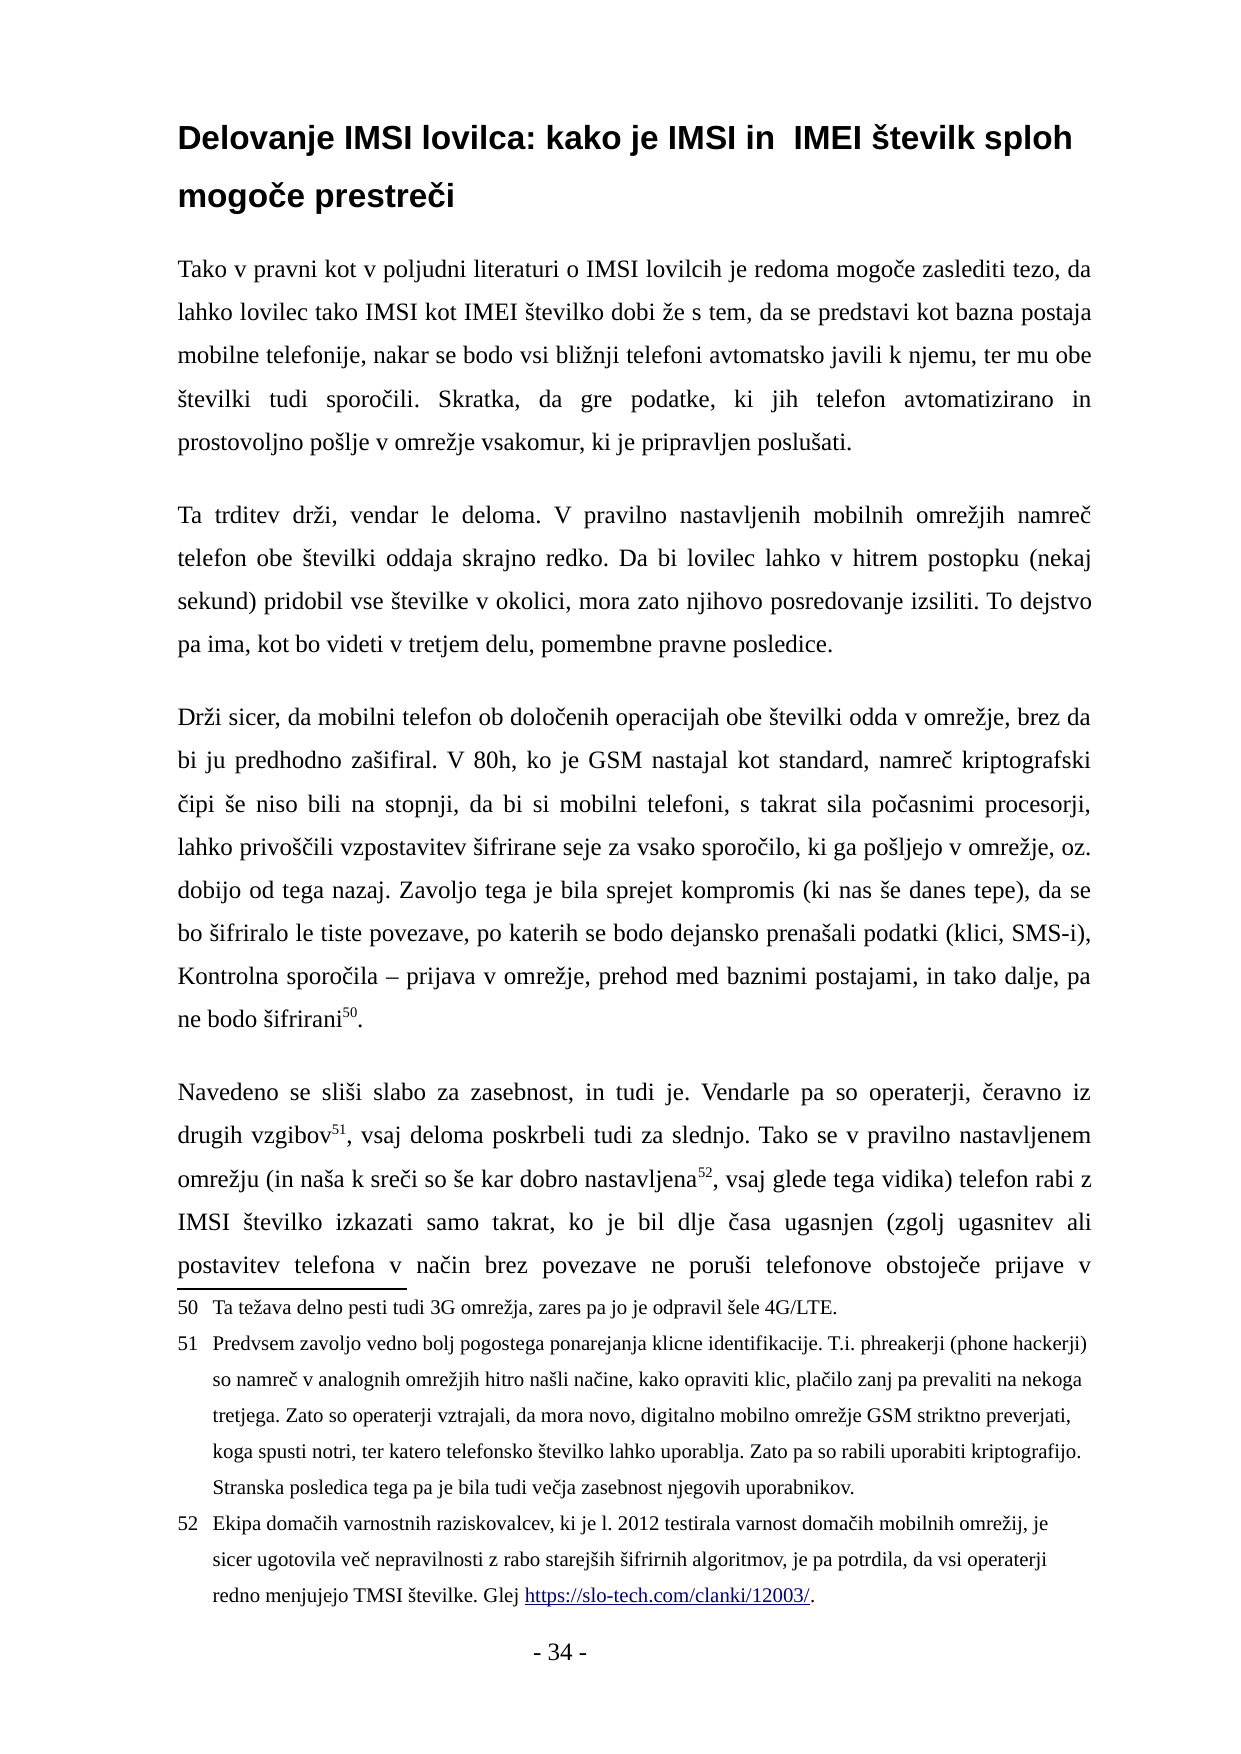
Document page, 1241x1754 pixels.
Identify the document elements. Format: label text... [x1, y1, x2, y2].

text Predvsem zavoljo vedno bolj pogostega ponarejanja klicne identifikacije. T.i. phreakerji (phone hackerji) so namreč v analognih omrežjih hitro našli načine, kako opraviti klic, plačilo zanj pa prevaliti na nekoga tretjega. Zato so operaterji vztrajali, da mora novo, digitalno mobilno omrežje GSM striktno preverjati, koga spusti notri, ter katero telefonsko številko lahko uporablja. Zato pa so rabili uporabiti kriptografijo. Stranska posledica tega pa je bila tudi večja zasebnost njegovih uporabnikov. [177, 1331, 1093, 1499]
text Navedeno se sliši slabo za zasebnost, in tudi je. Vendarle pa so operaterji, čeravno iz drugih vzgibov, vsaj deloma poskrbeli tudi za slednjo. Tako se v pravilno nastavljenem omrežju (in naša k sreči so še kar dobro nastavljena, vsaj glede tega vidika) telefon rabi z IMSI številko izkazati samo takrat, ko je bil dlje časa ugasnjen (zgolj ugasnitev ali postavitev telefona v način brez povezave ne poruši telefonove obstoječe prijave v [177, 1077, 1093, 1279]
subtitle Delovanje IMSI lovilca: kako je IMSI in IMEI številk sploh mogoče prestreči [177, 118, 1093, 214]
text Tako v pravni kot v poljudni literaturi o IMSI lovilcih je redoma mogoče zaslediti tezo, da lahko lovilec tako IMSI kot IMEI številko dobi že s tem, da se predstavi kot bazna postaja mobilne telefonije, nakar se bodo vsi bližnji telefoni avtomatsko javili k njemu, ter mu obe številki tudi sporočili. Skratka, da gre podatke, ki jih telefon avtomatizirano in prostovoljno pošlje v omrežje vsakomur, ki je pripravljen poslušati. [177, 254, 1093, 456]
text Ta težava delno pesti tudi 3G omrežja, zares pa jo je odpravil šele 4G/LTE. [177, 1295, 1093, 1319]
text Drži sicer, da mobilni telefon ob določenih operacijah obe številki odda v omrežje, brez da bi ju predhodno zašifiral. V 80h, ko je GSM nastajal kot standard, namreč kriptografski čipi še niso bili na stopnji, da bi si mobilni telefoni, s takrat sila počasnimi procesorji, lahko privoščili vzpostavitev šifrirane seje za vsako sporočilo, ki ga pošljejo v omrežje, oz. dobijo od tega nazaj. Zavoljo tega je bila sprejet kompromis (ki nas še danes tepe), da se bo šifriralo le tiste povezave, po katerih se bodo dejansko prenašali podatki (klici, SMS-i), Kontrolna sporočila – prijava v omrežje, prehod med baznimi postajami, in tako dalje, pa ne bodo šifrirani. [177, 702, 1093, 1033]
text Ta trditev drži, vendar le deloma. V pravilno nastavljenih mobilnih omrežjih namreč telefon obe številki oddaja skrajno redko. Da bi lovilec lahko v hitrem postopku (nekaj sekund) pridobil vse številke v okolici, mora zato njihovo posredovanje izsiliti. To dejstvo pa ima, kot bo videti v tretjem delu, pomembne pravne posledice. [177, 500, 1093, 658]
text Ekipa domačih varnostnih raziskovalcev, ki je l. 2012 testirala varnost domačih mobilnih omrežij, je sicer ugotovila več nepravilnosti z rabo starejših šifrirnih algoritmov, je pa potrdila, da vsi operaterji redno menjujejo TMSI številke. Glej https://slo-tech.com/clanki/12003/. [177, 1511, 1093, 1607]
